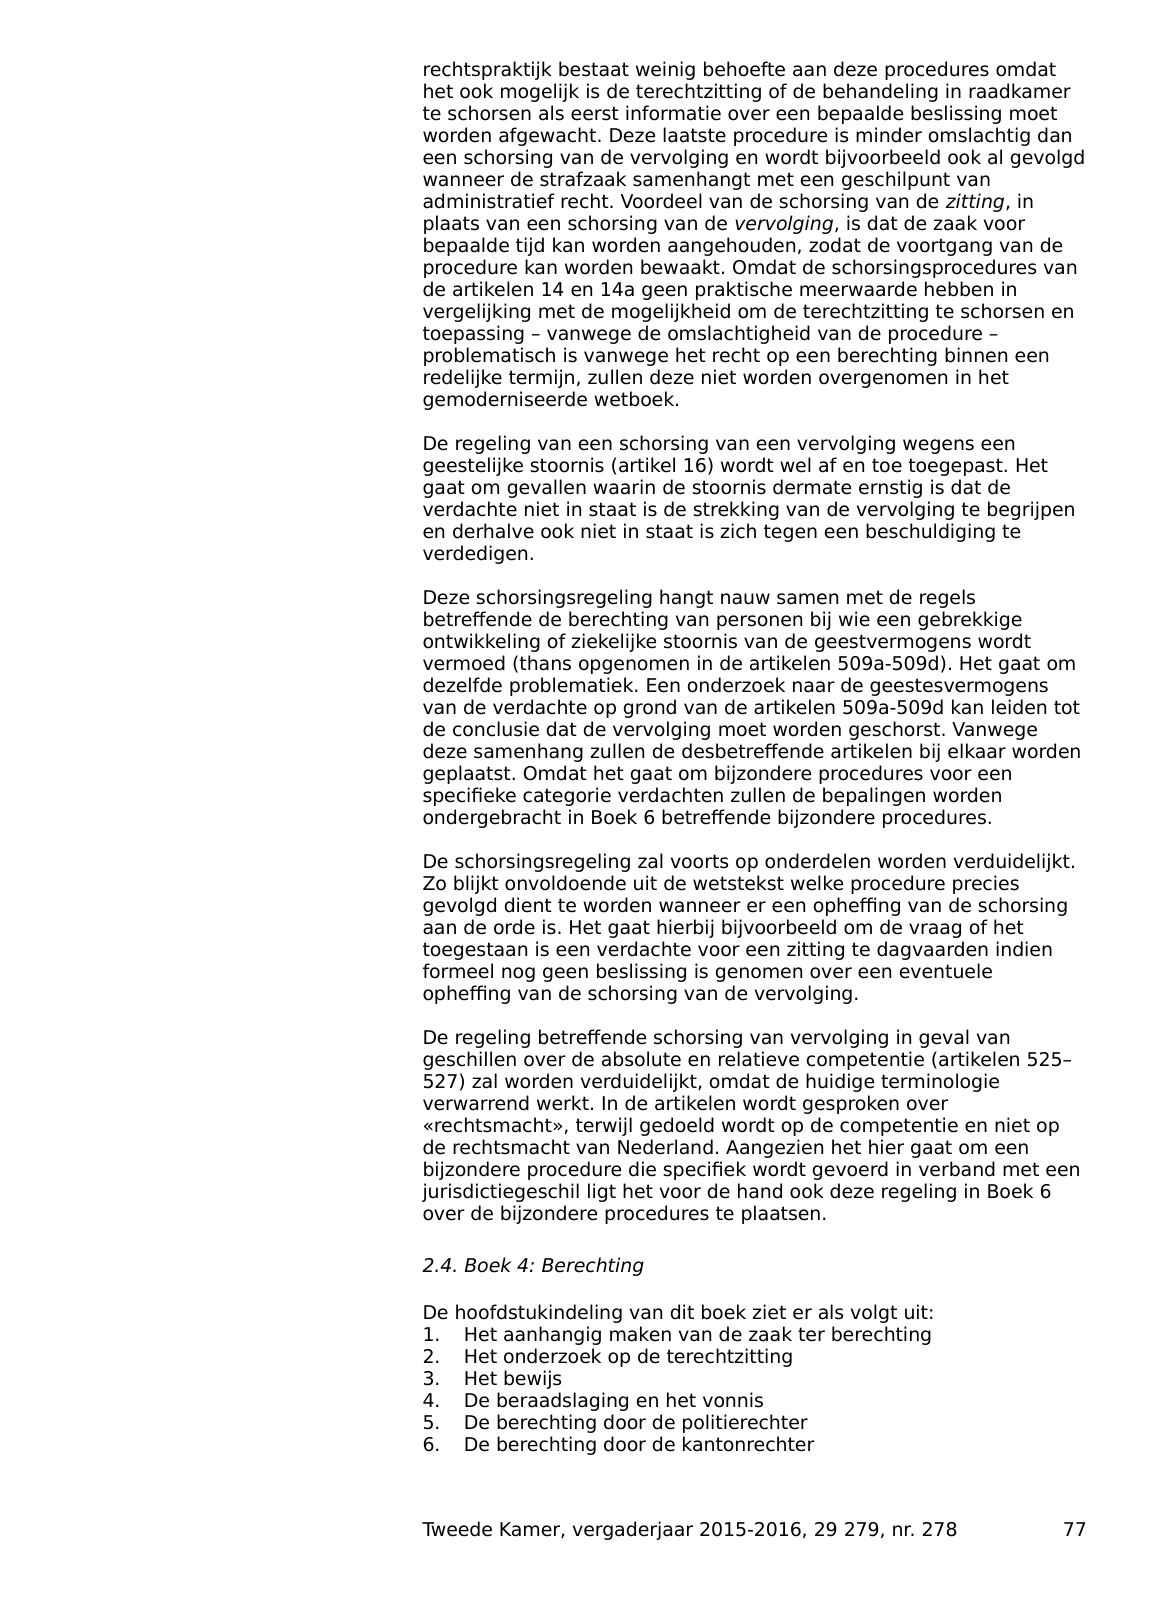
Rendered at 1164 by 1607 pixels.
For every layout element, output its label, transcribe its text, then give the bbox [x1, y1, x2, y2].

subtitle 2.4. Boek 4: Berechting [422, 1255, 1087, 1277]
text 5. De berechting door de politierechter [422, 1412, 1087, 1434]
text 1. Het aanhangig maken van de zaak ter berechting [422, 1324, 1087, 1346]
text De schorsingsregeling zal voorts op onderdelen worden verduidelijkt. Zo blijkt onvoldoende uit de wetstekst welke procedure precies gevolgd dient te worden wanneer er een opheffing van de schorsing aan de orde is. Het gaat hierbij bijvoorbeeld om de vraag of het toegestaan is een verdachte voor een zitting te dagvaarden indien formeel nog geen beslissing is genomen over een eventuele opheffing van de schorsing van de vervolging. [422, 851, 1087, 1005]
text 6. De berechting door de kantonrechter [422, 1434, 1087, 1456]
text 4. De beraadslaging en het vonnis [422, 1390, 1087, 1412]
text De hoofdstukindeling van dit boek ziet er als volgt uit: [422, 1302, 1087, 1324]
text De regeling betreffende schorsing van vervolging in geval van geschillen over de absolute en relatieve competentie (artikelen 525–527) zal worden verduidelijkt, omdat de huidige terminologie verwarrend werkt. In de artikelen wordt gesproken over «rechtsmacht», terwijl gedoeld wordt op de competentie en niet op de rechtsmacht van Nederland. Aangezien het hier gaat om een bijzondere procedure die specifiek wordt gevoerd in verband met een jurisdictiegeschil ligt het voor de hand ook deze regeling in Boek 6 over de bijzondere procedures te plaatsen. [422, 1027, 1087, 1225]
text Deze schorsingsregeling hangt nauw samen met de regels betreffende de berechting van personen bij wie een gebrekkige ontwikkeling of ziekelijke stoornis van de geestvermogens wordt vermoed (thans opgenomen in de artikelen 509a-509d). Het gaat om dezelfde problematiek. Een onderzoek naar de geestesvermogens van de verdachte op grond van de artikelen 509a-509d kan leiden tot de conclusie dat de vervolging moet worden geschorst. Vanwege deze samenhang zullen de desbetreffende artikelen bij elkaar worden geplaatst. Omdat het gaat om bijzondere procedures voor een specifieke categorie verdachten zullen de bepalingen worden ondergebracht in Boek 6 betreffende bijzondere procedures. [422, 587, 1087, 829]
text 3. Het bewijs [422, 1368, 1087, 1390]
text De regeling van een schorsing van een vervolging wegens een geestelijke stoornis (artikel 16) wordt wel af en toe toegepast. Het gaat om gevallen waarin de stoornis dermate ernstig is dat de verdachte niet in staat is de strekking van de vervolging te begrijpen en derhalve ook niet in staat is zich tegen een beschuldiging te verdedigen. [422, 433, 1087, 565]
text 2. Het onderzoek op de terechtzitting [422, 1346, 1087, 1368]
text rechtspraktijk bestaat weinig behoefte aan deze procedures omdat het ook mogelijk is de terechtzitting of de behandeling in raadkamer te schorsen als eerst informatie over een bepaalde beslissing moet worden afgewacht. Deze laatste procedure is minder omslachtig dan een schorsing van de vervolging en wordt bijvoorbeeld ook al gevolgd wanneer de strafzaak samenhangt met een geschilpunt van administratief recht. Voordeel van de schorsing van de zitting, in plaats van een schorsing van de vervolging, is dat de zaak voor bepaalde tijd kan worden aangehouden, zodat de voortgang van de procedure kan worden bewaakt. Omdat de schorsingsprocedures van de artikelen 14 en 14a geen praktische meerwaarde hebben in vergelijking met de mogelijkheid om de terechtzitting te schorsen en toepassing – vanwege de omslachtigheid van de procedure – problematisch is vanwege het recht op een berechting binnen een redelijke termijn, zullen deze niet worden overgenomen in het gemoderniseerde wetboek. [422, 59, 1087, 411]
